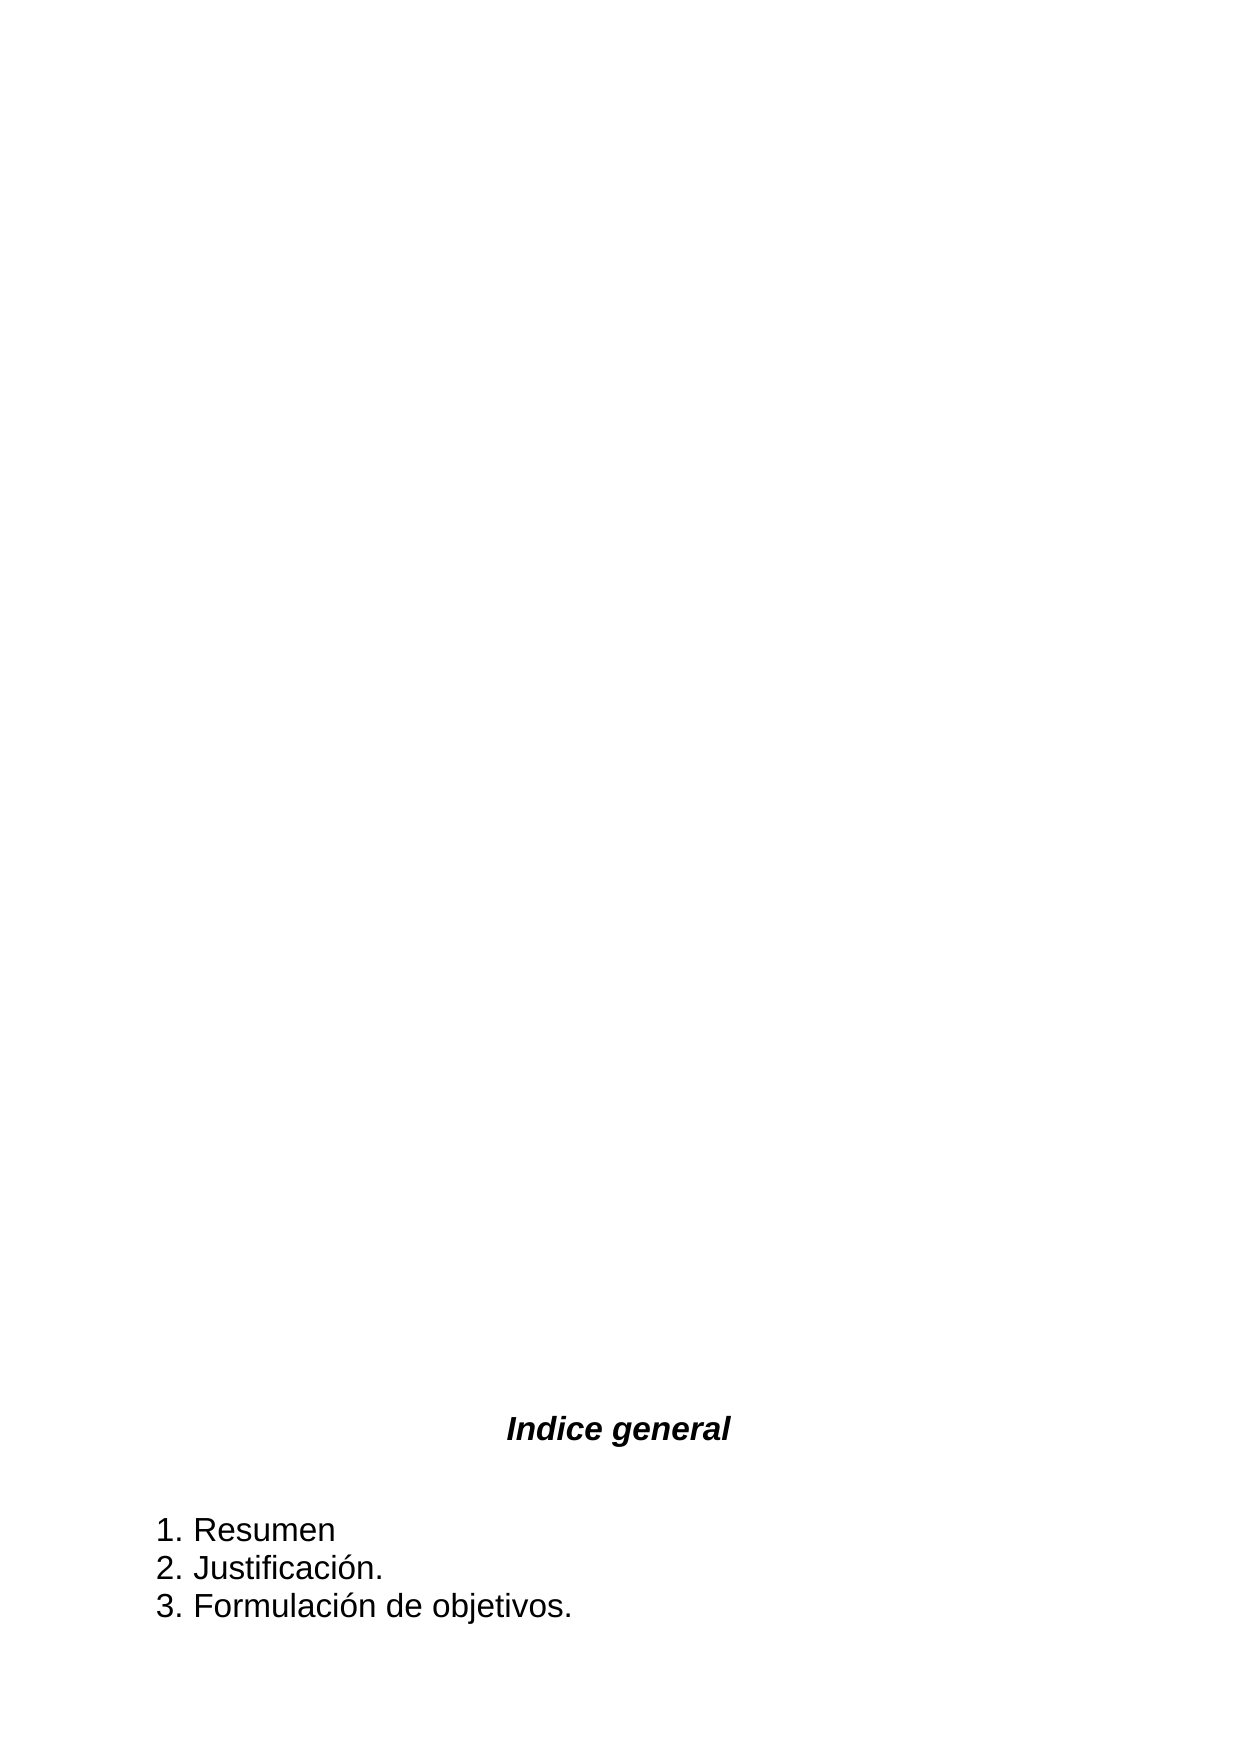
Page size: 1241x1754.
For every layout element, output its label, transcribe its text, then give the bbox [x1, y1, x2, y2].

text Indice general [118, 1409, 1122, 1448]
list Resumen [156, 1510, 1122, 1548]
list Justificación. [156, 1548, 1122, 1587]
list Formulación de objetivos. [156, 1587, 1122, 1625]
